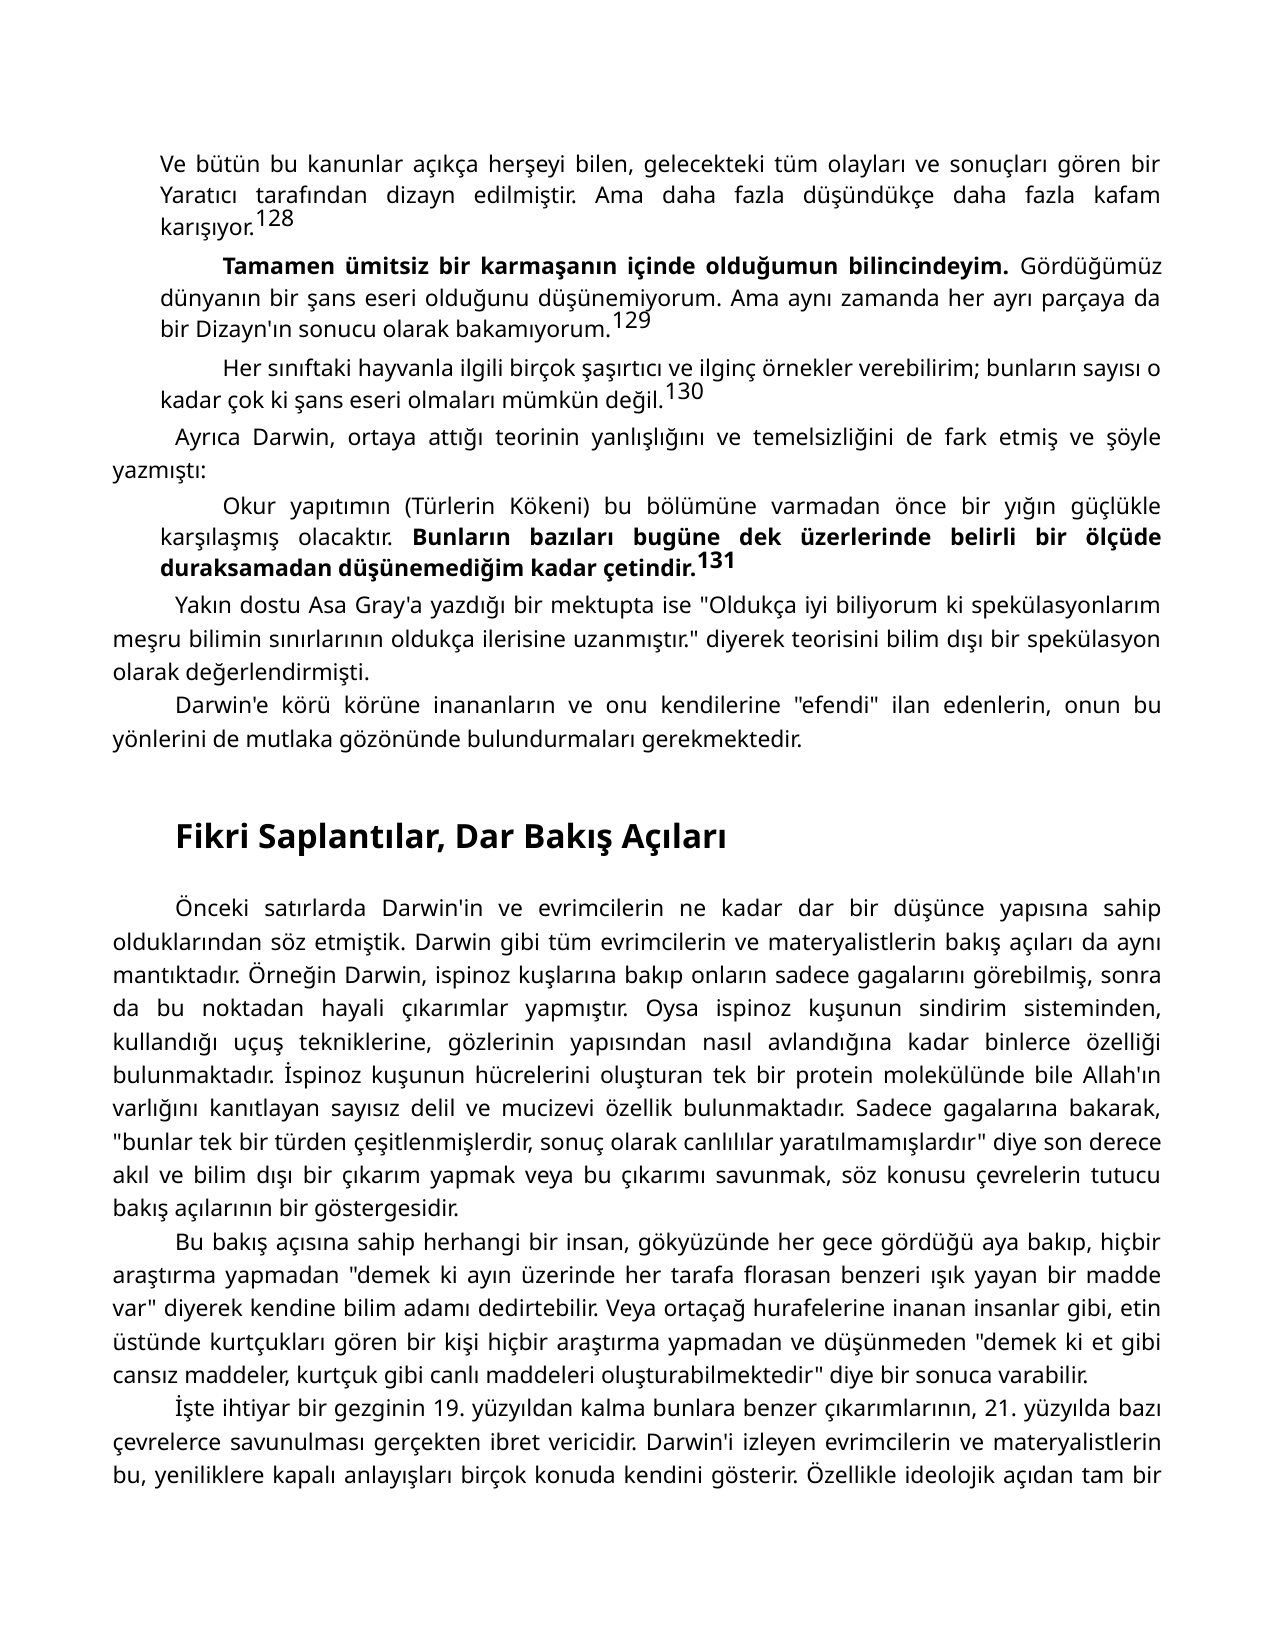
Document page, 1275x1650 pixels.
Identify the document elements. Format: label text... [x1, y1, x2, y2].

text Ayrıca Darwin, ortaya attığı teorinin yanlışlığını ve temelsizliğini de fark etmiş ve şöyle yazmıştı: [112, 418, 1162, 485]
text Bu bakış açısına sahip herhangi bir insan, gökyüzünde her gece gördüğü aya bakıp, hiçbir araştırma yapmadan "demek ki ayın üzerinde her tarafa florasan benzeri ışık yayan bir madde var" diyerek kendine bilim adamı dedirtebilir. Veya ortaçağ hurafelerine inanan insanlar gibi, etin üstünde kurtçukları gören bir kişi hiçbir araştırma yapmadan ve düşünmeden "demek ki et gibi cansız maddeler, kurtçuk gibi canlı maddeleri oluşturabilmektedir" diye bir sonuca varabilir. [112, 1223, 1162, 1390]
text Ve bütün bu kanunlar açıkça herşeyi bilen, gelecekteki tüm olayları ve sonuçları gören bir Yaratıcı tarafından dizayn edilmiştir. Ama daha fazla düşündükçe daha fazla kafam karışıyor.128 [160, 148, 1162, 241]
text İşte ihtiyar bir gezginin 19. yüzyıldan kalma bunlara benzer çıkarımlarının, 21. yüzyılda bazı çevrelerce savunulması gerçekten ibret vericidir. Darwin'i izleyen evrimcilerin ve materyalistlerin bu, yeniliklere kapalı anlayışları birçok konuda kendini gösterir. Özellikle ideolojik açıdan tam bir [112, 1390, 1162, 1490]
subtitle Fikri Saplantılar, Dar Bakış Açıları [112, 825, 1162, 854]
text Tamamen ümitsiz bir karmaşanın içinde olduğumun bilincindeyim. Gördüğümüz dünyanın bir şans eseri olduğunu düşünemiyorum. Ama aynı zamanda her ayrı parçaya da bir Dizayn'ın sonucu olarak bakamıyorum.129 [160, 250, 1162, 343]
text Yakın dostu Asa Gray'a yazdığı bir mektupta ise "Oldukça iyi biliyorum ki spekülasyonlarım meşru bilimin sınırlarının oldukça ilerisine uzanmıştır." diyerek teorisini bilim dışı bir spekülasyon olarak değerlendirmişti. [112, 587, 1162, 687]
text Her sınıftaki hayvanla ilgili birçok şaşırtıcı ve ilginç örnekler verebilirim; bunların sayısı o kadar çok ki şans eseri olmaları mümkün değil.130 [160, 352, 1162, 414]
text Okur yapıtımın (Türlerin Kökeni) bu bölümüne varmadan önce bir yığın güçlükle karşılaşmış olacaktır. Bunların bazıları bugüne dek üzerlerinde belirli bir ölçüde duraksamadan düşünemediğim kadar çetindir.131 [160, 489, 1162, 583]
text Darwin'e körü körüne inananların ve onu kendilerine "efendi" ilan edenlerin, onun bu yönlerini de mutlaka gözönünde bulundurmaları gerekmektedir. [112, 687, 1162, 754]
text Önceki satırlarda Darwin'in ve evrimcilerin ne kadar dar bir düşünce yapısına sahip olduklarından söz etmiştik. Darwin gibi tüm evrimcilerin ve materyalistlerin bakış açıları da aynı mantıktadır. Örneğin Darwin, ispinoz kuşlarına bakıp onların sadece gagalarını görebilmiş, sonra da bu noktadan hayali çıkarımlar yapmıştır. Oysa ispinoz kuşunun sindirim sisteminden, kullandığı uçuş tekniklerine, gözlerinin yapısından nasıl avlandığına kadar binlerce özelliği bulunmaktadır. İspinoz kuşunun hücrelerini oluşturan tek bir protein molekülünde bile Allah'ın varlığını kanıtlayan sayısız delil ve mucizevi özellik bulunmaktadır. Sadece gagalarına bakarak, "bunlar tek bir türden çeşitlenmişlerdir, sonuç olarak canlılılar yaratılmamışlardır" diye son derece akıl ve bilim dışı bir çıkarım yapmak veya bu çıkarımı savunmak, söz konusu çevrelerin tutucu bakış açılarının bir göstergesidir. [112, 890, 1162, 1223]
